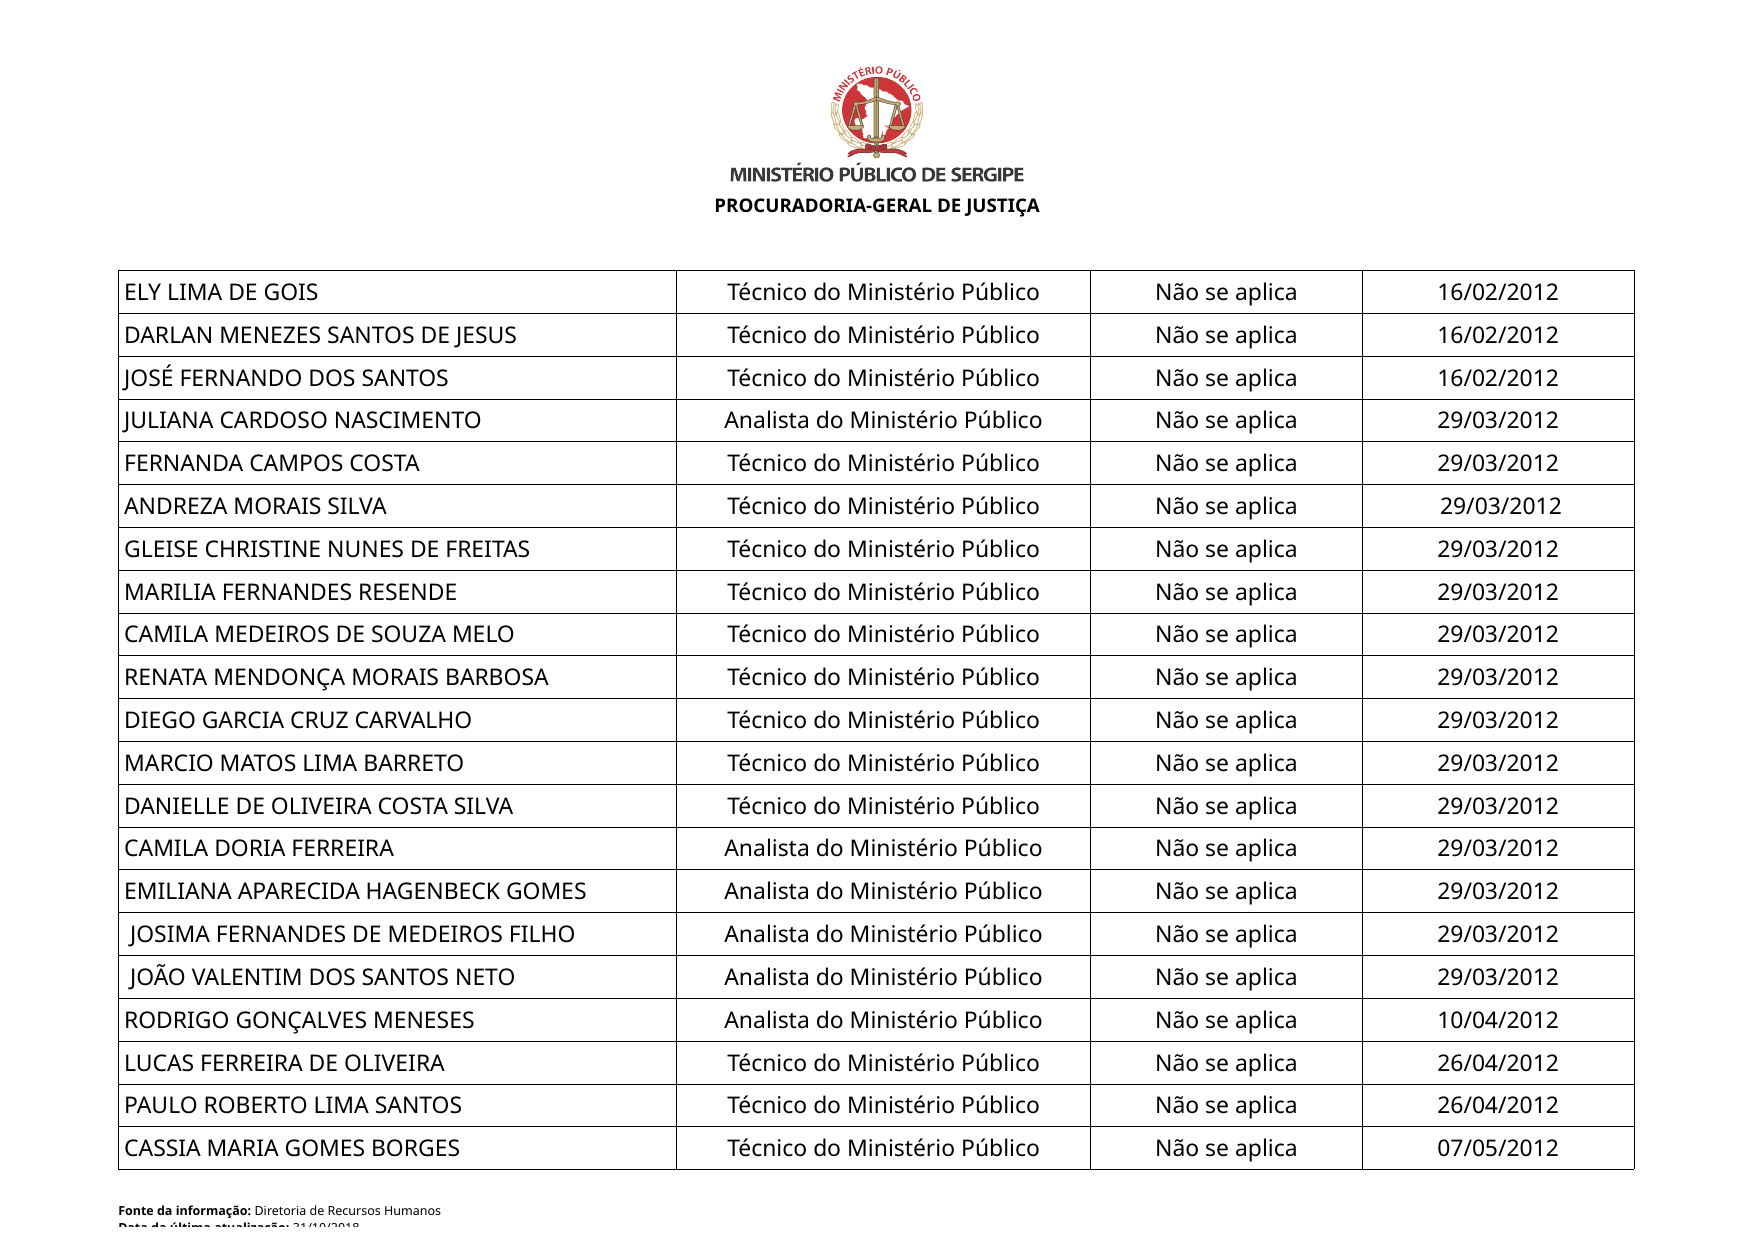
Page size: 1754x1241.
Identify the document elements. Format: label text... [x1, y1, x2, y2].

table_cell RODRIGO GONÇALVES MENESES [119, 999, 676, 1041]
table_cell Técnico do Ministério Público [677, 1127, 1090, 1169]
table_cell 29/03/2012 [1363, 442, 1634, 484]
table_cell Não se aplica [1091, 870, 1362, 912]
table_cell Não se aplica [1091, 357, 1362, 398]
table_cell Não se aplica [1091, 656, 1362, 698]
table_cell Técnico do Ministério Público [677, 614, 1090, 655]
table_cell Não se aplica [1091, 956, 1362, 998]
table_cell Técnico do Ministério Público [677, 485, 1090, 527]
table_cell Não se aplica [1091, 999, 1362, 1041]
table_cell 16/02/2012 [1363, 271, 1634, 313]
table_cell Técnico do Ministério Público [677, 1042, 1090, 1083]
table_cell 29/03/2012 [1363, 828, 1634, 869]
table_cell 26/04/2012 [1363, 1085, 1634, 1126]
table_cell Técnico do Ministério Público [677, 1085, 1090, 1126]
table_cell JULIANA CARDOSO NASCIMENTO [119, 400, 676, 441]
table_cell 29/03/2012 [1363, 870, 1634, 912]
table_cell 29/03/2012 [1363, 956, 1634, 998]
table_cell 16/02/2012 [1363, 357, 1634, 398]
table_cell Não se aplica [1091, 400, 1362, 441]
table_cell Não se aplica [1091, 785, 1362, 827]
table_cell Técnico do Ministério Público [677, 656, 1090, 698]
table_cell Técnico do Ministério Público [677, 742, 1090, 784]
table_cell 29/03/2012 [1363, 699, 1634, 741]
table_cell 16/02/2012 [1363, 314, 1634, 356]
table_cell Não se aplica [1091, 442, 1362, 484]
table_cell Não se aplica [1091, 699, 1362, 741]
table_cell Técnico do Ministério Público [677, 528, 1090, 570]
table_cell JOSIMA FERNANDES DE MEDEIROS FILHO [119, 913, 676, 955]
table_cell 29/03/2012 [1363, 614, 1634, 655]
table_cell ELY LIMA DE GOIS [119, 271, 676, 313]
table_cell JOÃO VALENTIM DOS SANTOS NETO [119, 956, 676, 998]
table_cell GLEISE CHRISTINE NUNES DE FREITAS [119, 528, 676, 570]
table_cell FERNANDA CAMPOS COSTA [119, 442, 676, 484]
table_cell Técnico do Ministério Público [677, 357, 1090, 398]
table_cell DANIELLE DE OLIVEIRA COSTA SILVA [119, 785, 676, 827]
table_cell Analista do Ministério Público [677, 956, 1090, 998]
table_cell Técnico do Ministério Público [677, 271, 1090, 313]
table_cell Não se aplica [1091, 528, 1362, 570]
table_cell 29/03/2012 [1363, 913, 1634, 955]
table_cell LUCAS FERREIRA DE OLIVEIRA [119, 1042, 676, 1083]
table_cell CAMILA DORIA FERREIRA [119, 828, 676, 869]
table_cell ANDREZA MORAIS SILVA [119, 485, 676, 527]
table_cell Analista do Ministério Público [677, 913, 1090, 955]
table_cell Não se aplica [1091, 828, 1362, 869]
table_cell Não se aplica [1091, 1042, 1362, 1083]
table_cell Não se aplica [1091, 913, 1362, 955]
table_cell 26/04/2012 [1363, 1042, 1634, 1083]
table_cell Não se aplica [1091, 485, 1362, 527]
table_cell Analista do Ministério Público [677, 999, 1090, 1041]
table_cell 10/04/2012 [1363, 999, 1634, 1041]
table_cell DARLAN MENEZES SANTOS DE JESUS [119, 314, 676, 356]
table_cell Não se aplica [1091, 614, 1362, 655]
table_cell 29/03/2012 [1363, 485, 1634, 527]
table_cell 29/03/2012 [1363, 656, 1634, 698]
table_cell MARILIA FERNANDES RESENDE [119, 571, 676, 612]
table_cell Não se aplica [1091, 271, 1362, 313]
table_cell 29/03/2012 [1363, 400, 1634, 441]
table_cell Analista do Ministério Público [677, 870, 1090, 912]
table_cell Não se aplica [1091, 742, 1362, 784]
picture [730, 66, 1024, 185]
table_cell 29/03/2012 [1363, 528, 1634, 570]
table_cell CAMILA MEDEIROS DE SOUZA MELO [119, 614, 676, 655]
table_cell 29/03/2012 [1363, 742, 1634, 784]
table_cell CASSIA MARIA GOMES BORGES [119, 1127, 676, 1169]
table_cell DIEGO GARCIA CRUZ CARVALHO [119, 699, 676, 741]
table_cell 29/03/2012 [1363, 785, 1634, 827]
table_cell Técnico do Ministério Público [677, 785, 1090, 827]
table_cell Técnico do Ministério Público [677, 314, 1090, 356]
table_cell JOSÉ FERNANDO DOS SANTOS [119, 357, 676, 398]
table_cell Técnico do Ministério Público [677, 699, 1090, 741]
table_cell Não se aplica [1091, 1127, 1362, 1169]
table_cell EMILIANA APARECIDA HAGENBECK GOMES [119, 870, 676, 912]
table_cell Analista do Ministério Público [677, 828, 1090, 869]
table_cell Não se aplica [1091, 571, 1362, 612]
table_cell Técnico do Ministério Público [677, 571, 1090, 612]
table_cell Técnico do Ministério Público [677, 442, 1090, 484]
table_cell RENATA MENDONÇA MORAIS BARBOSA [119, 656, 676, 698]
table_cell Não se aplica [1091, 1085, 1362, 1126]
table_cell Não se aplica [1091, 314, 1362, 356]
table_cell 07/05/2012 [1363, 1127, 1634, 1169]
table_cell MARCIO MATOS LIMA BARRETO [119, 742, 676, 784]
table_cell PAULO ROBERTO LIMA SANTOS [119, 1085, 676, 1126]
table_cell 29/03/2012 [1363, 571, 1634, 612]
table_cell Analista do Ministério Público [677, 400, 1090, 441]
